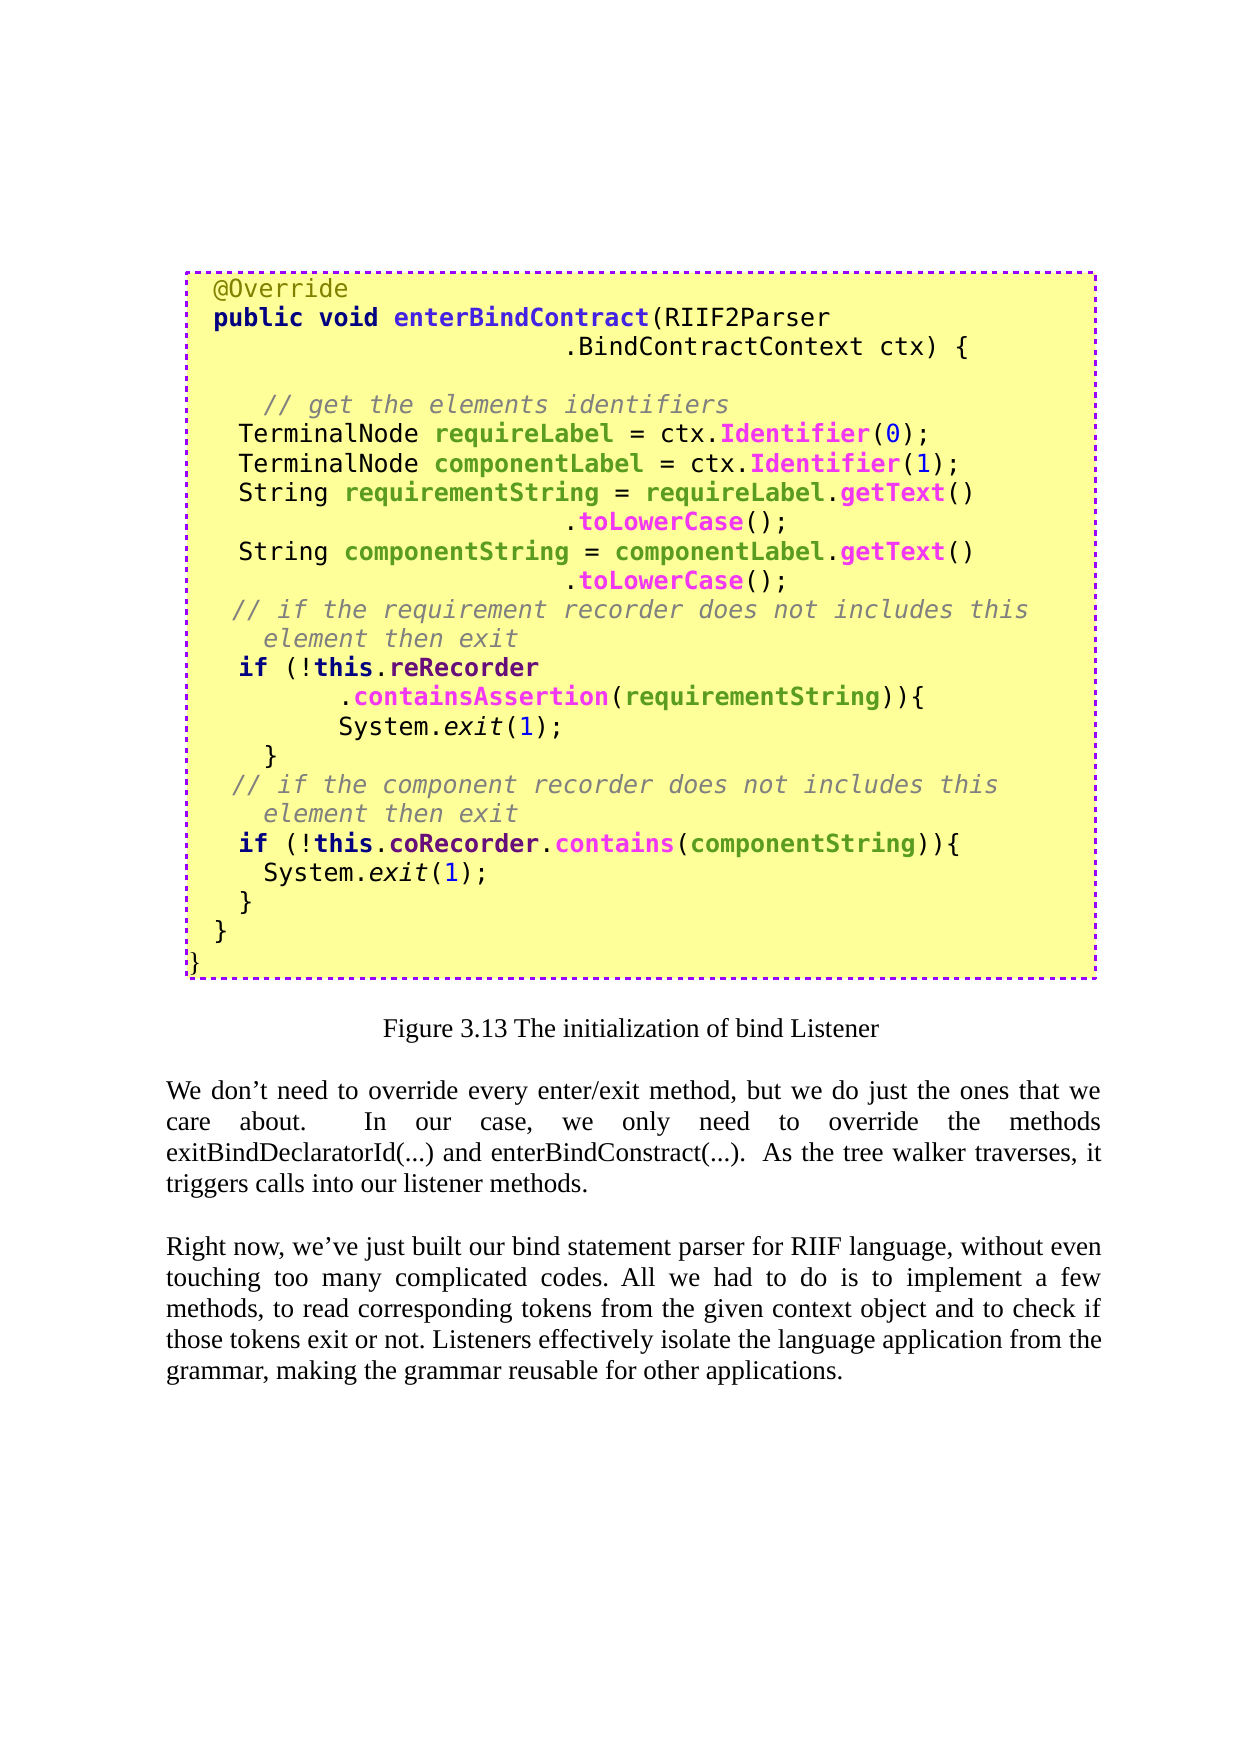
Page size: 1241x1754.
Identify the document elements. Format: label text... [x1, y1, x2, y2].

text Figure 3.13 The initialization of bind Listener [166, 1012, 1103, 1043]
text We don’t need to override every enter/exit method, but we do just the ones that we care about. In our case, we only need to override the methods exitBindDeclaratorId(...) and enterBindConstract(...). As the tree walker traverses, it triggers calls into our listener methods. [166, 1074, 1103, 1199]
text Right now, we’ve just built our bind statement parser for RIIF language, without even touching too many complicated codes. All we had to do is to implement a few methods, to read corresponding tokens from the given context object and to check if those tokens exit or not. Listeners effectively isolate the language application from the grammar, making the grammar reusable for other applications. [166, 1230, 1103, 1386]
